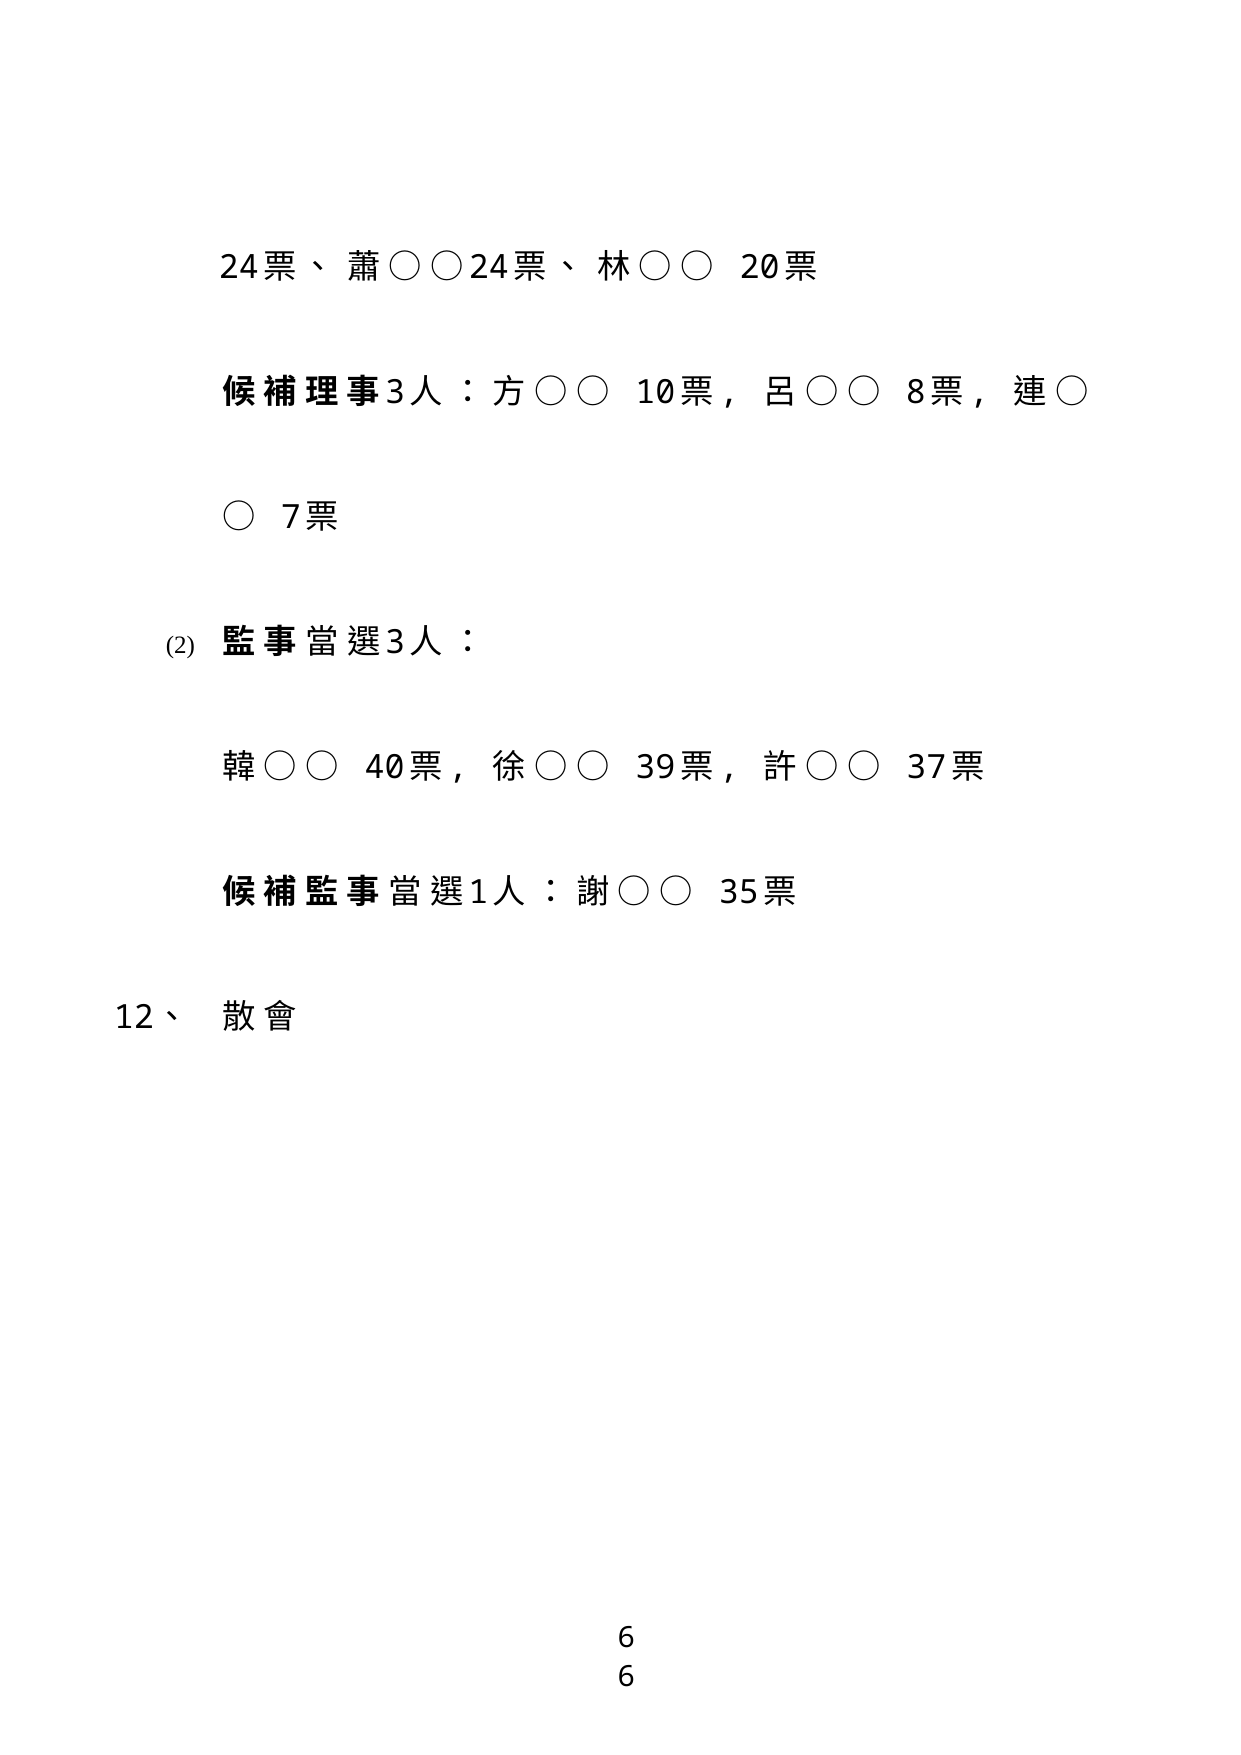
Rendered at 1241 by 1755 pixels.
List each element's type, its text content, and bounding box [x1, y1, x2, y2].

text 候補理事3人：方○○ 10票, 呂○○ 8票, 連○○ 7票 [217, 308, 1124, 558]
text 韓○○ 40票, 徐○○ 39票, 許○○ 37票 [217, 683, 1124, 808]
list 監事當選3人： [158, 558, 1124, 683]
text 候補監事當選1人：謝○○ 35票 [217, 808, 1124, 933]
text 24票、蕭○○24票、林○○ 20票 [217, 183, 1124, 308]
list 散會 [113, 933, 1124, 1058]
